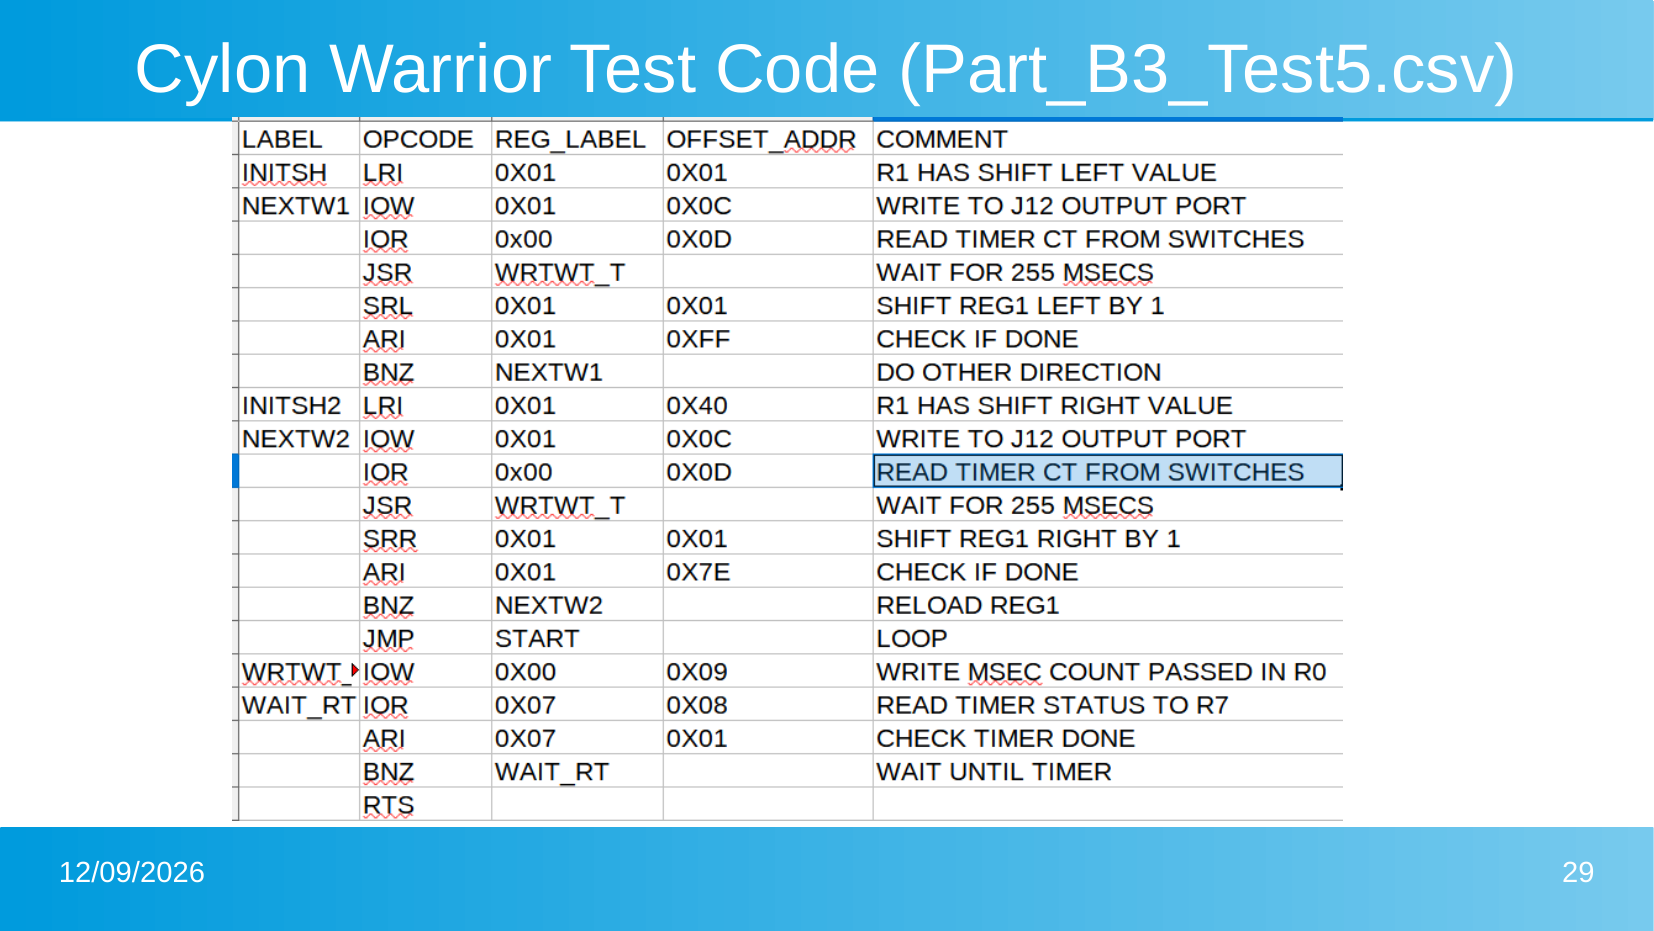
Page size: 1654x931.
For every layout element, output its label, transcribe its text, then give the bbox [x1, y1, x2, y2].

title Cylon Warrior Test Code (Part_B3_Test5.csv) [59, 29, 1595, 108]
picture [232, 117, 1343, 821]
